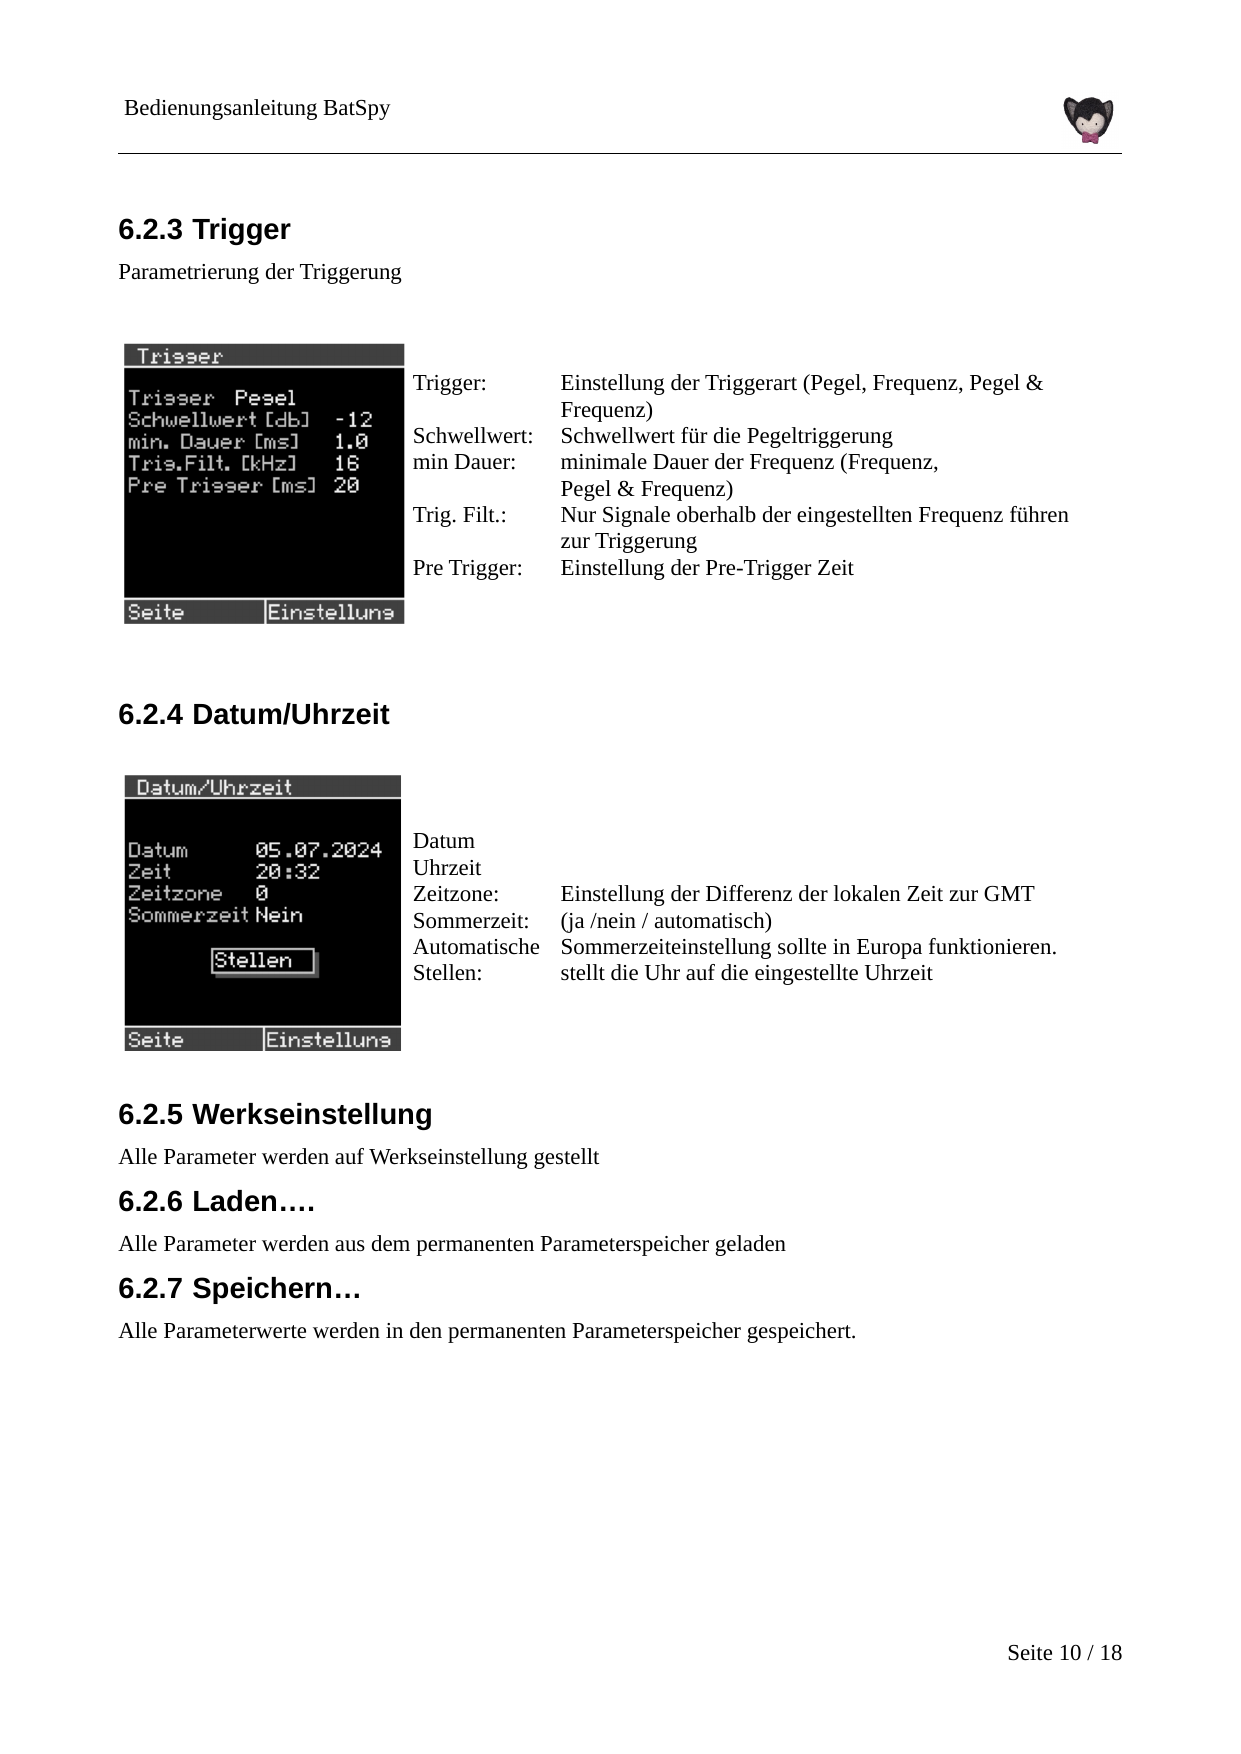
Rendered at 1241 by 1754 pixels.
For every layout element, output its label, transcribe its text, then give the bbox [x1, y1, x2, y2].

subtitle Laden…. [118, 1184, 1122, 1218]
picture [123, 343, 405, 624]
table_header [118, 337, 407, 629]
text Alle Parameter werden aus dem permanenten Parameterspeicher geladen [118, 1230, 1122, 1257]
subtitle Speichern… [118, 1271, 1122, 1305]
subtitle Trigger [118, 212, 1122, 246]
text Alle Parameterwerte werden in den permanenten Parameterspeicher gespeichert. [118, 1317, 1122, 1343]
picture [1061, 90, 1119, 149]
table_header Datum Uhrzeit Zeitzone: Einstellung der Differenz der lokalen Zeit zur GMT Sommerzeit: (ja /nein / automatisch) Automatische Sommerzeiteinstellung sollte in Europa funktionieren. Stellen: stellt die Uhr auf die eingestellte Uhrzeit [407, 769, 1122, 1056]
table_header Trigger: Einstellung der Triggerart (Pegel, Frequenz, Pegel & Frequenz) Schwellwert: Schwellwert für die Pegeltriggerung min Dauer: minimale Dauer der Frequenz (Frequenz, Pegel & Frequenz) Trig. Filt.: Nur Signale oberhalb der eingestellten Frequenz führen zur Triggerung Pre Trigger: Einstellung der Pre-Trigger Zeit [407, 337, 1122, 629]
subtitle Werkseinstellung [118, 1097, 1122, 1131]
text Parametrierung der Triggerung [118, 258, 1122, 284]
table_header [118, 769, 407, 1056]
subtitle Datum/Uhrzeit [118, 697, 1122, 730]
text Alle Parameter werden auf Werkseinstellung gestellt [118, 1143, 1122, 1169]
picture [123, 775, 402, 1051]
